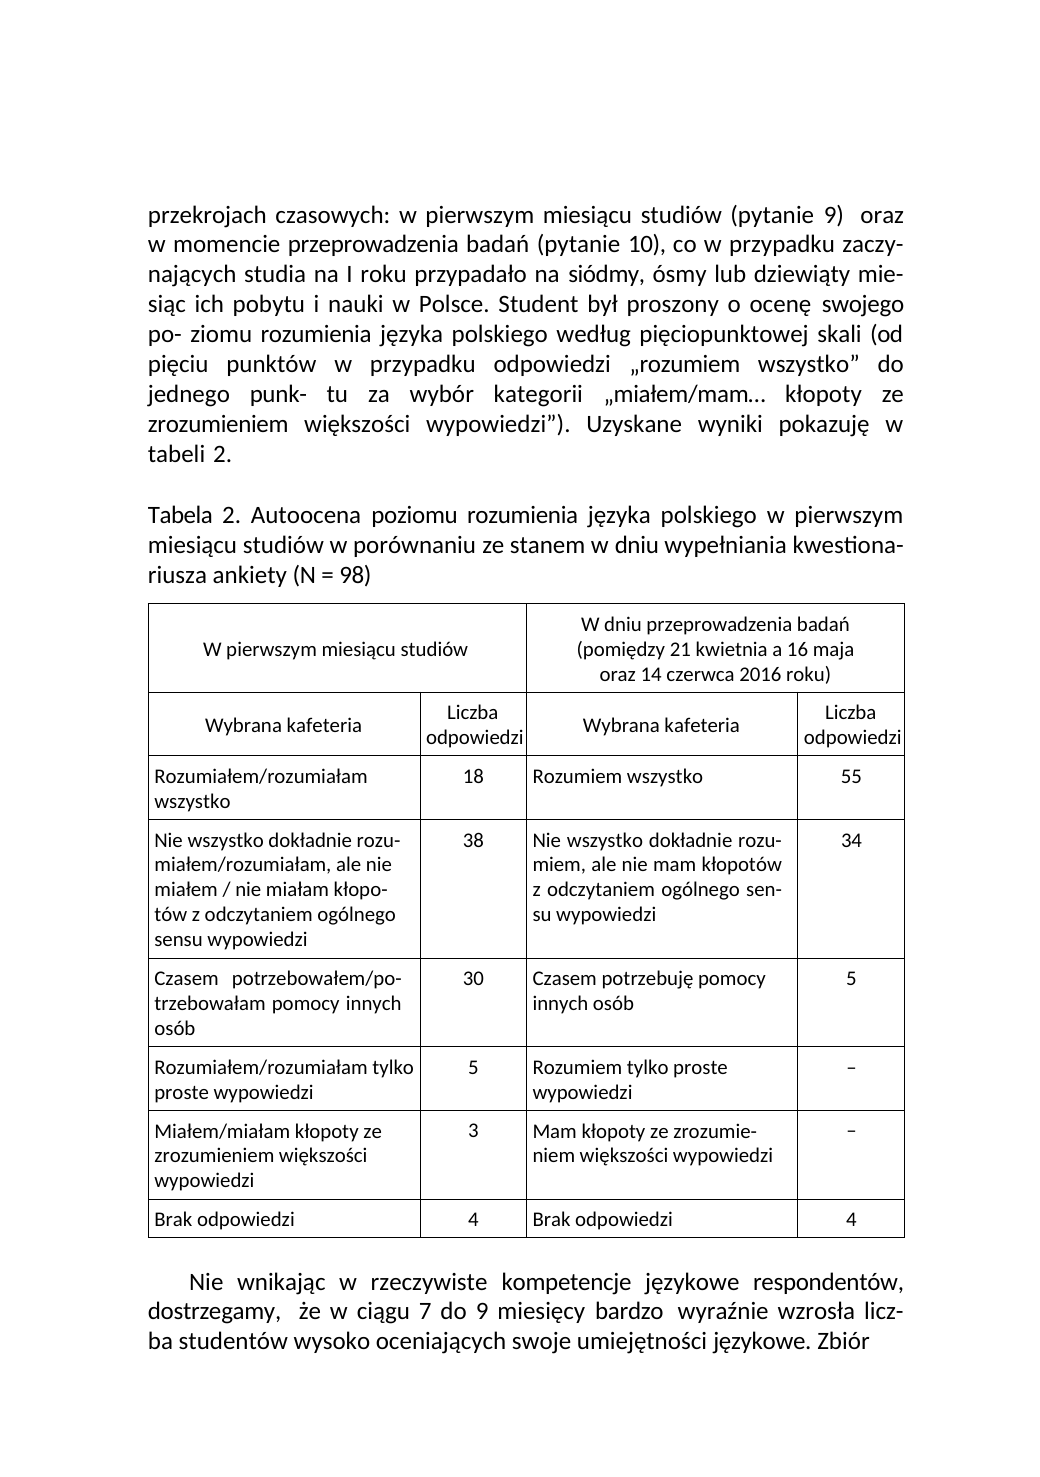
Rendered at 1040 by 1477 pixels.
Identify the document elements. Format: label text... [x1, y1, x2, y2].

table_cell Miałem/miałam kłopoty ze zrozumieniem większości wypowiedzi [149, 1111, 420, 1198]
table_header W dniu przeprowadzenia badań (pomiędzy 21 kwietnia a 16 maja oraz 14 czerwca 2016 roku) [527, 604, 904, 692]
table_cell Rozumiem tylko proste wypowiedzi [527, 1047, 797, 1110]
table_cell – [798, 1111, 904, 1198]
table_cell Czasem potrzebowałem/po- trzebowałam pomocy innych osób [149, 959, 420, 1046]
table_cell Rozumiem wszystko [527, 756, 797, 819]
table_cell 18 [421, 756, 526, 819]
text przekrojach czasowych: w pierwszym miesiącu studiów (pytanie 9) oraz w momencie przeprowadzenia badań (pytanie 10), co w przypadku zaczy- nających studia na I roku przypadało na siódmy, ósmy lub dziewiąty mie- siąc ich pobytu i nauki w Polsce. Student był proszony o ocenę swojego po- ziomu rozumienia języka polskiego według pięciopunktowej skali (od pięciu punktów w przypadku odpowiedzi „rozumiem wszystko” do jednego punk- tu za wybór kategorii „miałem/mam… kłopoty ze zrozumieniem większości wypowiedzi”). Uzyskane wyniki pokazuję w tabeli 2. [148, 199, 904, 469]
table_cell 30 [421, 959, 526, 1046]
table_cell 55 [798, 756, 904, 819]
table_cell 5 [421, 1047, 526, 1110]
table_cell Liczba odpowiedzi [798, 693, 904, 755]
table_cell Wybrana kafeteria [149, 693, 420, 755]
table_cell Brak odpowiedzi [527, 1200, 797, 1237]
table_cell Nie wszystko dokładnie rozu- miałem/rozumiałam, ale nie miałem / nie miałam kłopo- tów z odczytaniem ogólnego sensu wypowiedzi [149, 820, 420, 958]
table_cell 3 [421, 1111, 526, 1198]
table_cell Rozumiałem/rozumiałam wszystko [149, 756, 420, 819]
table_cell 4 [798, 1200, 904, 1237]
table_cell 34 [798, 820, 904, 958]
table_cell Czasem potrzebuję pomocy innych osób [527, 959, 797, 1046]
table_cell 4 [421, 1200, 526, 1237]
table_cell Nie wszystko dokładnie rozu- miem, ale nie mam kłopotów z odczytaniem ogólnego sen- su wypowiedzi [527, 820, 797, 958]
table_cell 38 [421, 820, 526, 958]
table_cell Wybrana kafeteria [527, 693, 797, 755]
table_cell Rozumiałem/rozumiałam tylko proste wypowiedzi [149, 1047, 420, 1110]
table_cell Liczba odpowiedzi [421, 693, 526, 755]
table_cell 5 [798, 959, 904, 1046]
text Tabela 2. Autoocena poziomu rozumienia języka polskiego w pierwszym miesiącu studiów w porównaniu ze stanem w dniu wypełniania kwestiona- riusza ankiety (N = 98) [148, 499, 904, 589]
table_cell – [798, 1047, 904, 1110]
table_cell Mam kłopoty ze zrozumie- niem większości wypowiedzi [527, 1111, 797, 1198]
table_cell Brak odpowiedzi [149, 1200, 420, 1237]
text Nie wnikając w rzeczywiste kompetencje językowe respondentów, dostrzegamy, że w ciągu 7 do 9 miesięcy bardzo wyraźnie wzrosła licz- ba studentów wysoko oceniających swoje umiejętności językowe. Zbiór [148, 1266, 904, 1356]
table_header W pierwszym miesiącu studiów [149, 604, 526, 692]
